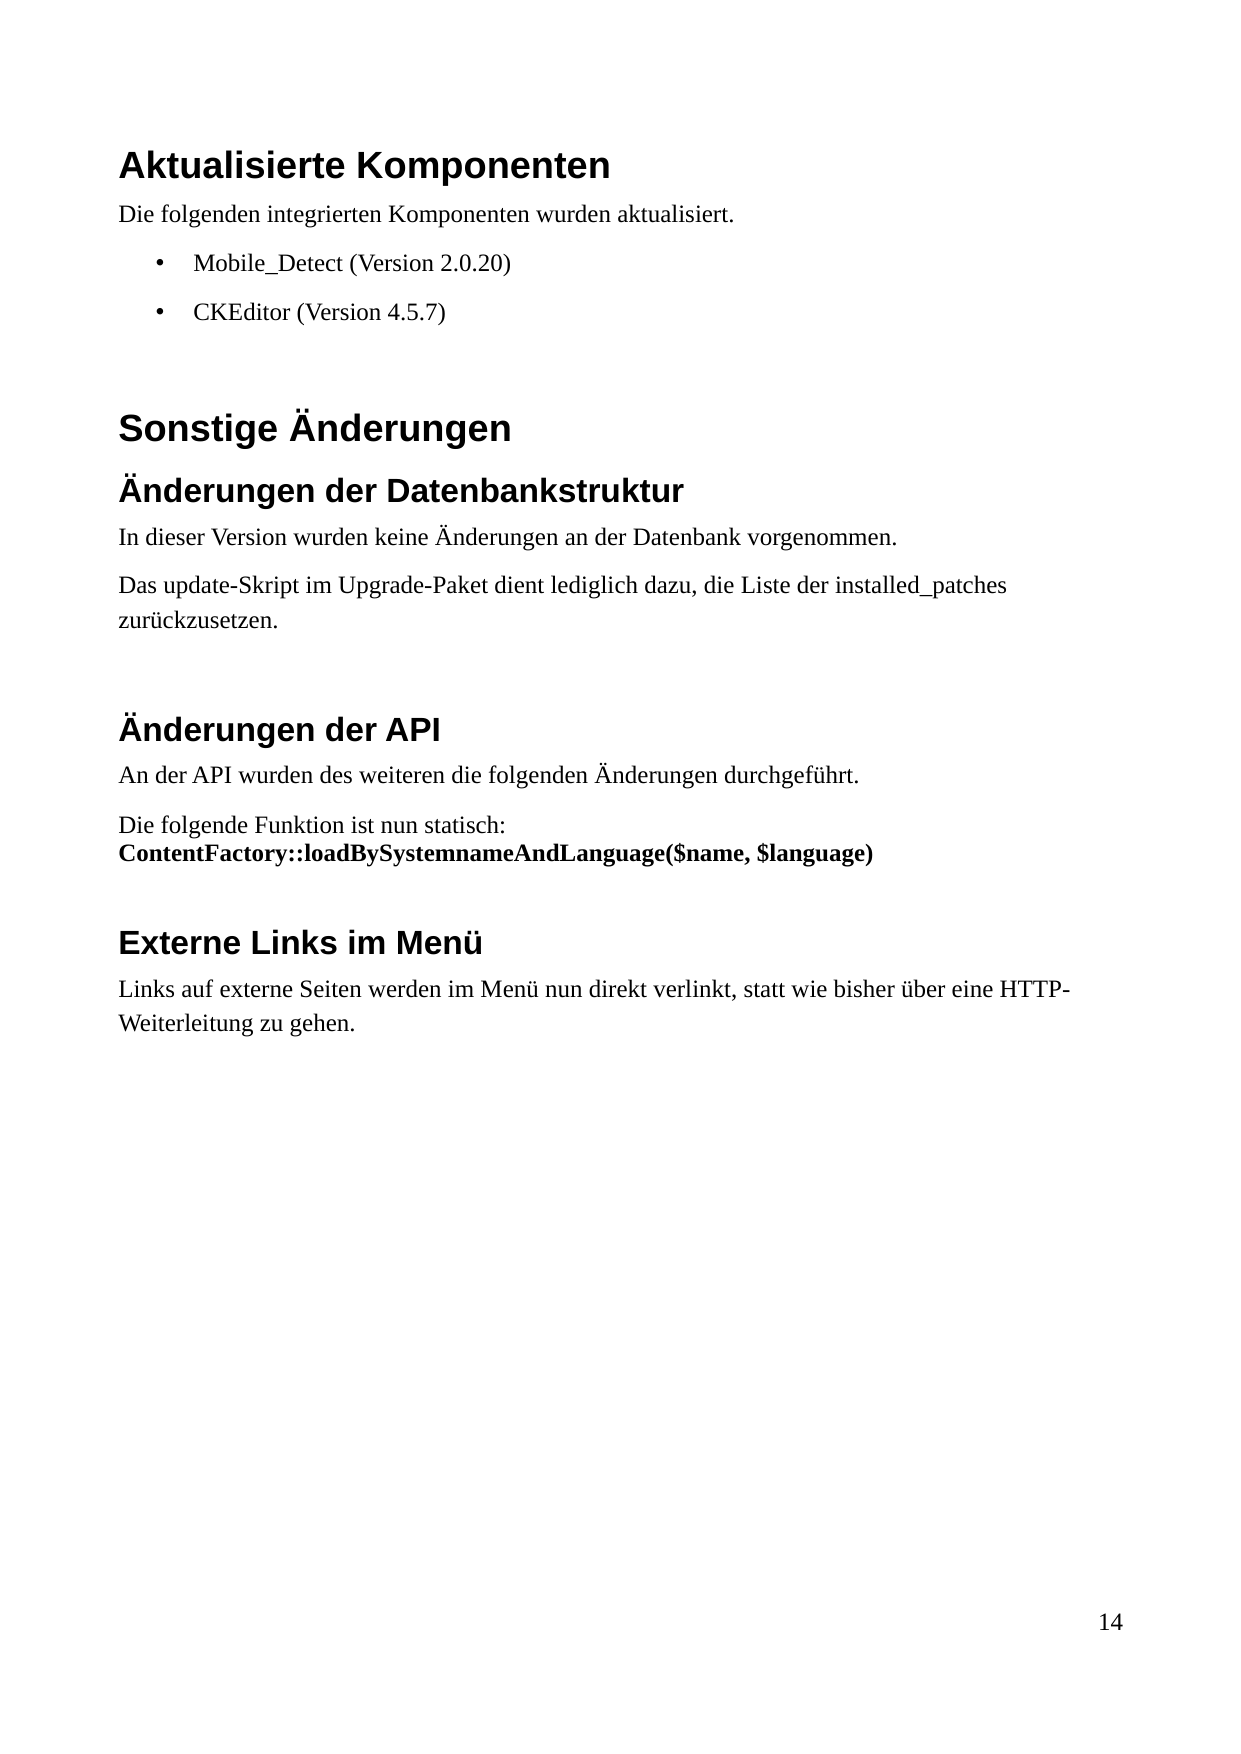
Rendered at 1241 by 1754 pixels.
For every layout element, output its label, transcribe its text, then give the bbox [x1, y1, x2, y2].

list CKEditor (Version 4.5.7) [156, 297, 1123, 326]
subtitle Sonstige Änderungen [118, 406, 1123, 449]
subtitle Aktualisierte Komponenten [118, 143, 1123, 187]
text An der API wurden des weiteren die folgenden Änderungen durchgeführt. [118, 761, 1123, 789]
text Das update-Skript im Upgrade-Paket dient lediglich dazu, die Liste der installed_patches zurückzusetzen. [118, 571, 1123, 634]
subtitle Externe Links im Menü [118, 922, 1123, 961]
subtitle Änderungen der Datenbankstruktur [118, 470, 1123, 509]
text Links auf externe Seiten werden im Menü nun direkt verlinkt, statt wie bisher über eine HTTP-Weiterleitung zu gehen. [118, 974, 1123, 1037]
text ContentFactory::loadBySystemnameAndLanguage($name, $language) [118, 838, 1123, 867]
text In dieser Version wurden keine Änderungen an der Datenbank vorgenommen. [118, 522, 1123, 550]
text Die folgende Funktion ist nun statisch: [118, 810, 1123, 838]
text Die folgenden integrierten Komponenten wurden aktualisiert. [118, 199, 1123, 228]
list Mobile_Detect (Version 2.0.20) [156, 248, 1123, 277]
subtitle Änderungen der API [118, 709, 1123, 748]
